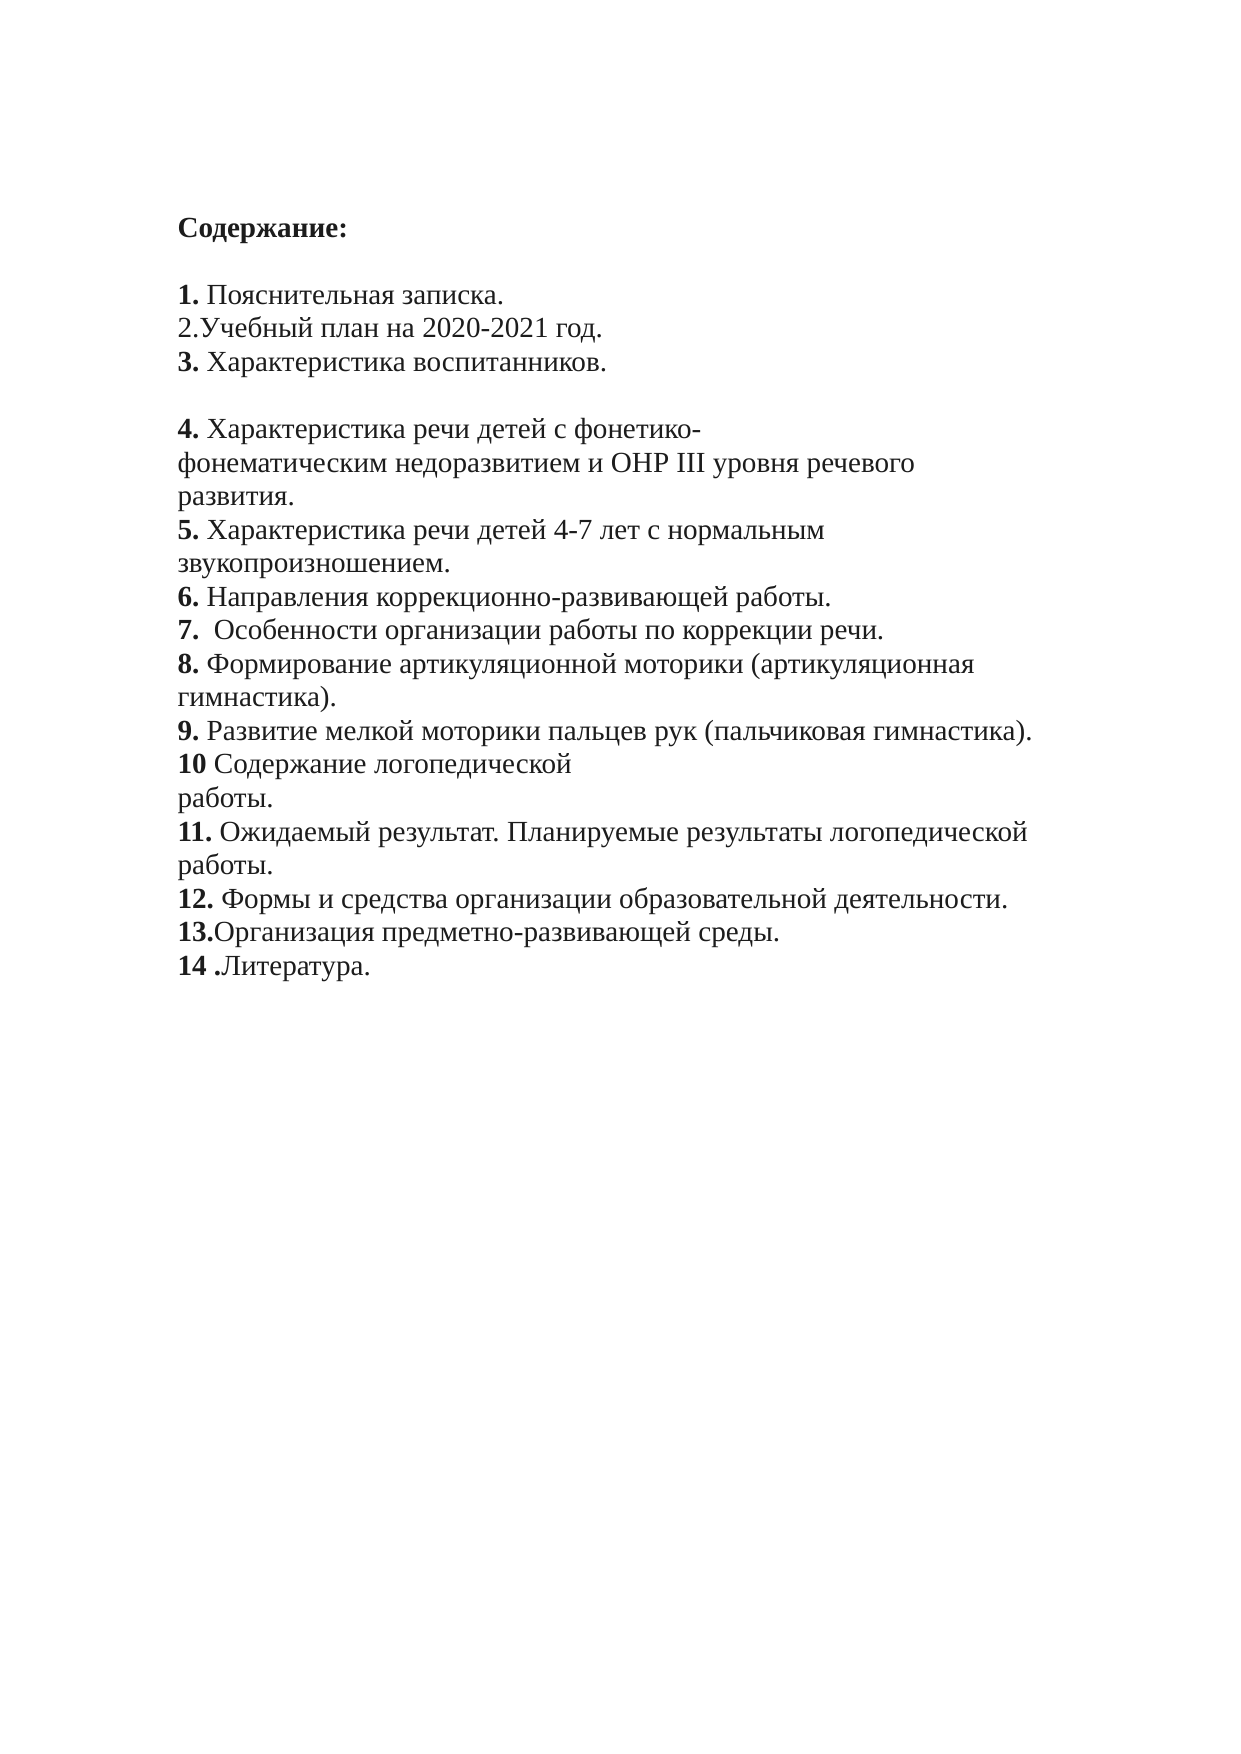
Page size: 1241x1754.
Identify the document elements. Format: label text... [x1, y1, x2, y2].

text 12. Формы и средства организации образовательной деятельности. [177, 881, 1122, 914]
text 7. Особенности организации работы по коррекции речи. [177, 612, 1122, 646]
text фонематическим недоразвитием и ОНР III уровня речевого [177, 445, 1122, 478]
text 10 Содержание логопедической [177, 747, 1122, 780]
text гимнастика). [177, 679, 1122, 713]
text 14 .Литература. [177, 948, 1122, 981]
text 5. Характеристика речи детей 4-7 лет с нормальным [177, 512, 1122, 545]
text 8. Формирование артикуляционной моторики (артикуляционная [177, 646, 1122, 679]
text 3. Характеристика воспитанников. [177, 344, 1122, 378]
text 4. Характеристика речи детей с фонетико- [177, 378, 1122, 445]
text Содержание: [177, 210, 1122, 243]
text 6. Направления коррекционно-развивающей работы. [177, 579, 1122, 612]
text звукопроизношением. [177, 545, 1122, 579]
text 13.Организация предметно-развивающей среды. [177, 914, 1122, 948]
text 1. Пояснительная записка. [177, 277, 1122, 311]
text 9. Развитие мелкой моторики пальцев рук (пальчиковая гимнастика). [177, 713, 1122, 747]
text 2.Учебный план на 2020-2021 год. [177, 311, 1122, 344]
text работы. [177, 847, 1122, 881]
text работы. [177, 780, 1122, 814]
text 11. Ожидаемый результат. Планируемые результаты логопедической [177, 814, 1122, 847]
text развития. [177, 478, 1122, 512]
